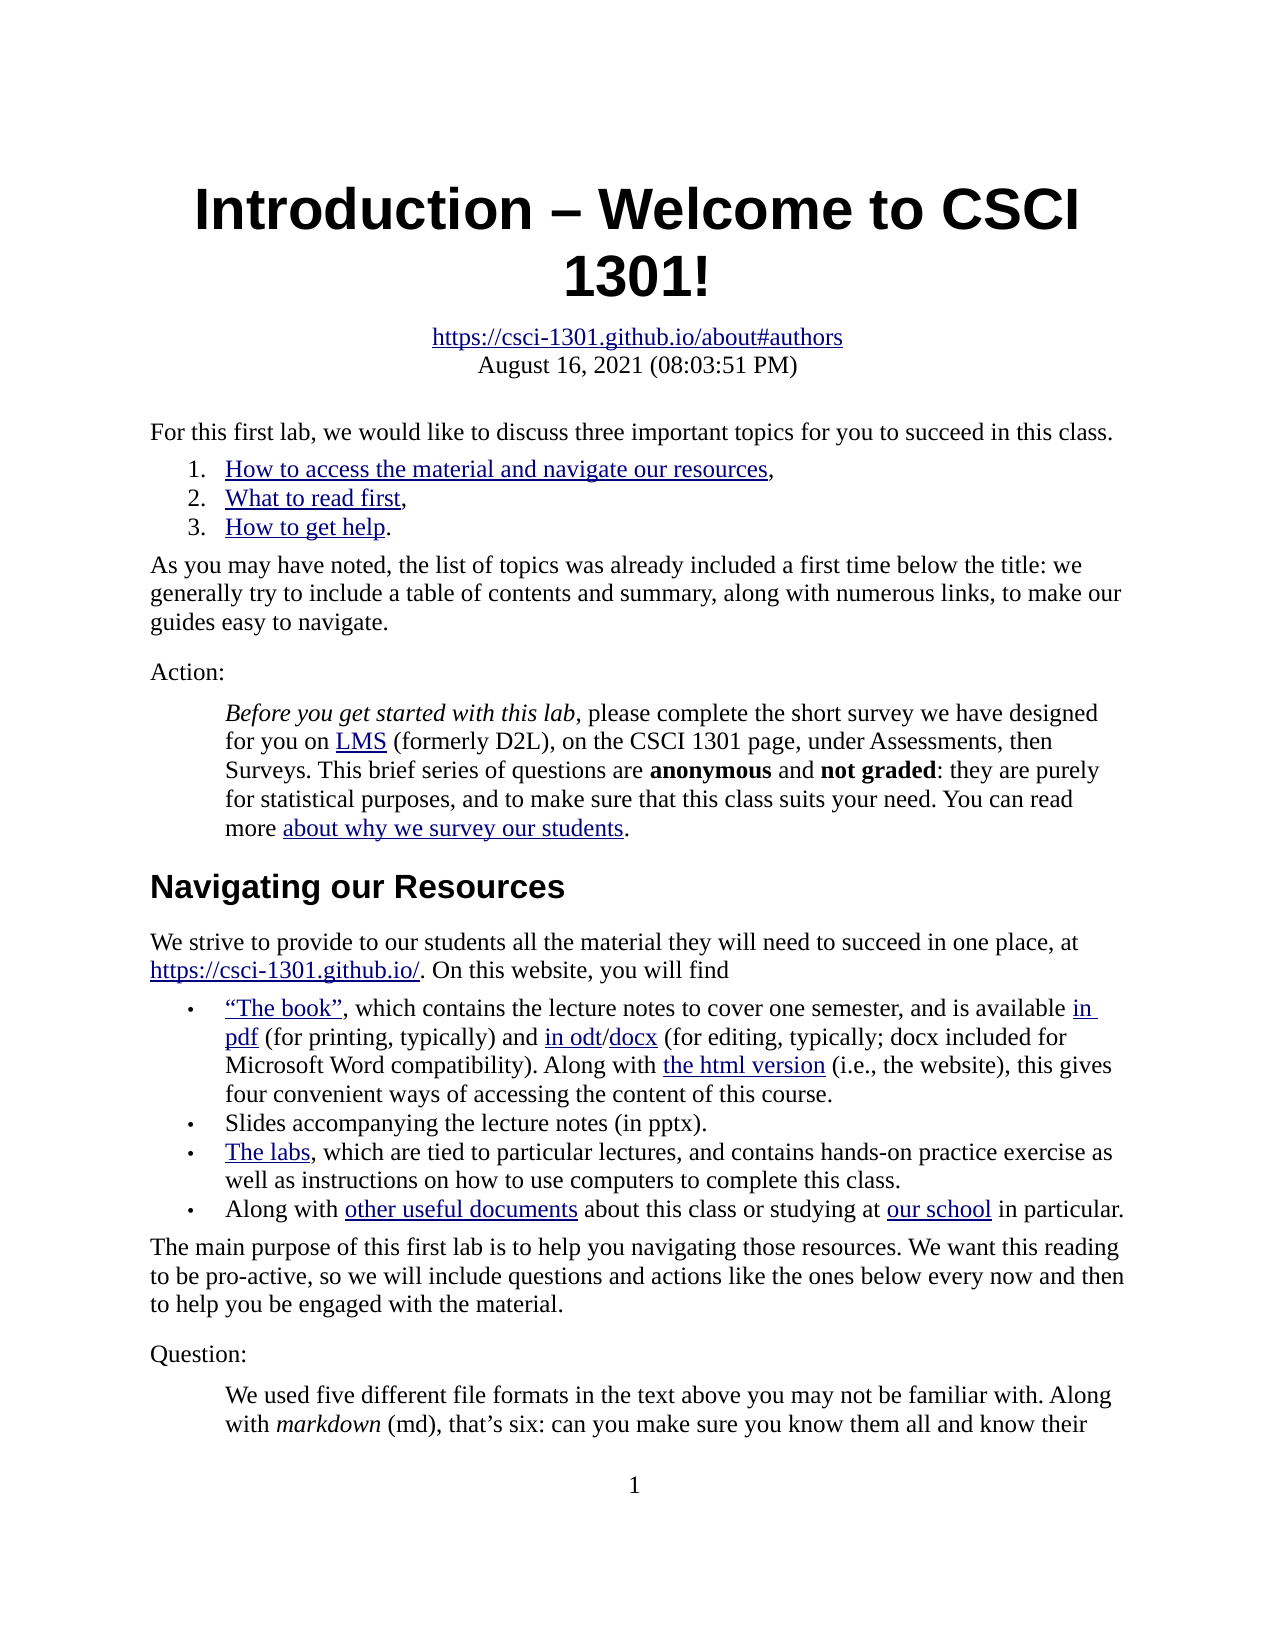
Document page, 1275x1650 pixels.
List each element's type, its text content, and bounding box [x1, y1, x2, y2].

list “The book”, which contains the lecture notes to cover one semester, and is available in pdf (for printing, typically) and in odt/docx (for editing, typically; docx included for Microsoft Word compatibility). Along with the html version (i.e., the website), this gives four convenient ways of accessing the content of this course. [187, 993, 1125, 1108]
list What to read first, [187, 483, 1125, 512]
list Slides accompanying the lecture notes (in pptx). [187, 1108, 1125, 1137]
text Before you get started with this lab, please complete the short survey we have designed for you on LMS (formerly D2L), on the CSCI 1301 page, under Assessments, then Surveys. This brief series of questions are anonymous and not graded: they are purely for statistical purposes, and to make sure that this class suits your need. You can read more about why we survey our students. [225, 698, 1125, 841]
text As you may have noted, the list of topics was already included a first time below the title: we generally try to include a table of contents and summary, along with numerous links, to make our guides easy to navigate. [150, 550, 1125, 636]
text https://csci-1301.github.io/about#authors [150, 322, 1125, 350]
text August 16, 2021 (08:03:51 PM) [150, 350, 1125, 379]
text For this first lab, we would like to discuss three important topics for you to succeed in this class. [150, 417, 1125, 446]
list Along with other useful documents about this class or studying at our school in particular. [187, 1194, 1125, 1223]
list How to access the material and navigate our resources, [187, 454, 1125, 483]
title Introduction – Welcome to CSCI 1301! [150, 175, 1125, 309]
text We strive to provide to our students all the material they will need to succeed in one place, at https://csci-1301.github.io/. On this website, you will find [150, 927, 1125, 984]
list How to get help. [187, 512, 1125, 541]
text We used five different file formats in the text above you may not be familiar with. Along with markdown (md), that’s six: can you make sure you know them all and know their [225, 1380, 1125, 1437]
text Question: [150, 1339, 1125, 1368]
subtitle Navigating our Resources [150, 866, 1125, 905]
list The labs, which are tied to particular lectures, and contains hands-on practice exercise as well as instructions on how to use computers to complete this class. [187, 1137, 1125, 1194]
text The main purpose of this first lab is to help you navigating those resources. We want this reading to be pro-active, so we will include questions and actions like the ones below every now and then to help you be engaged with the material. [150, 1232, 1125, 1318]
text Action: [150, 657, 1125, 686]
